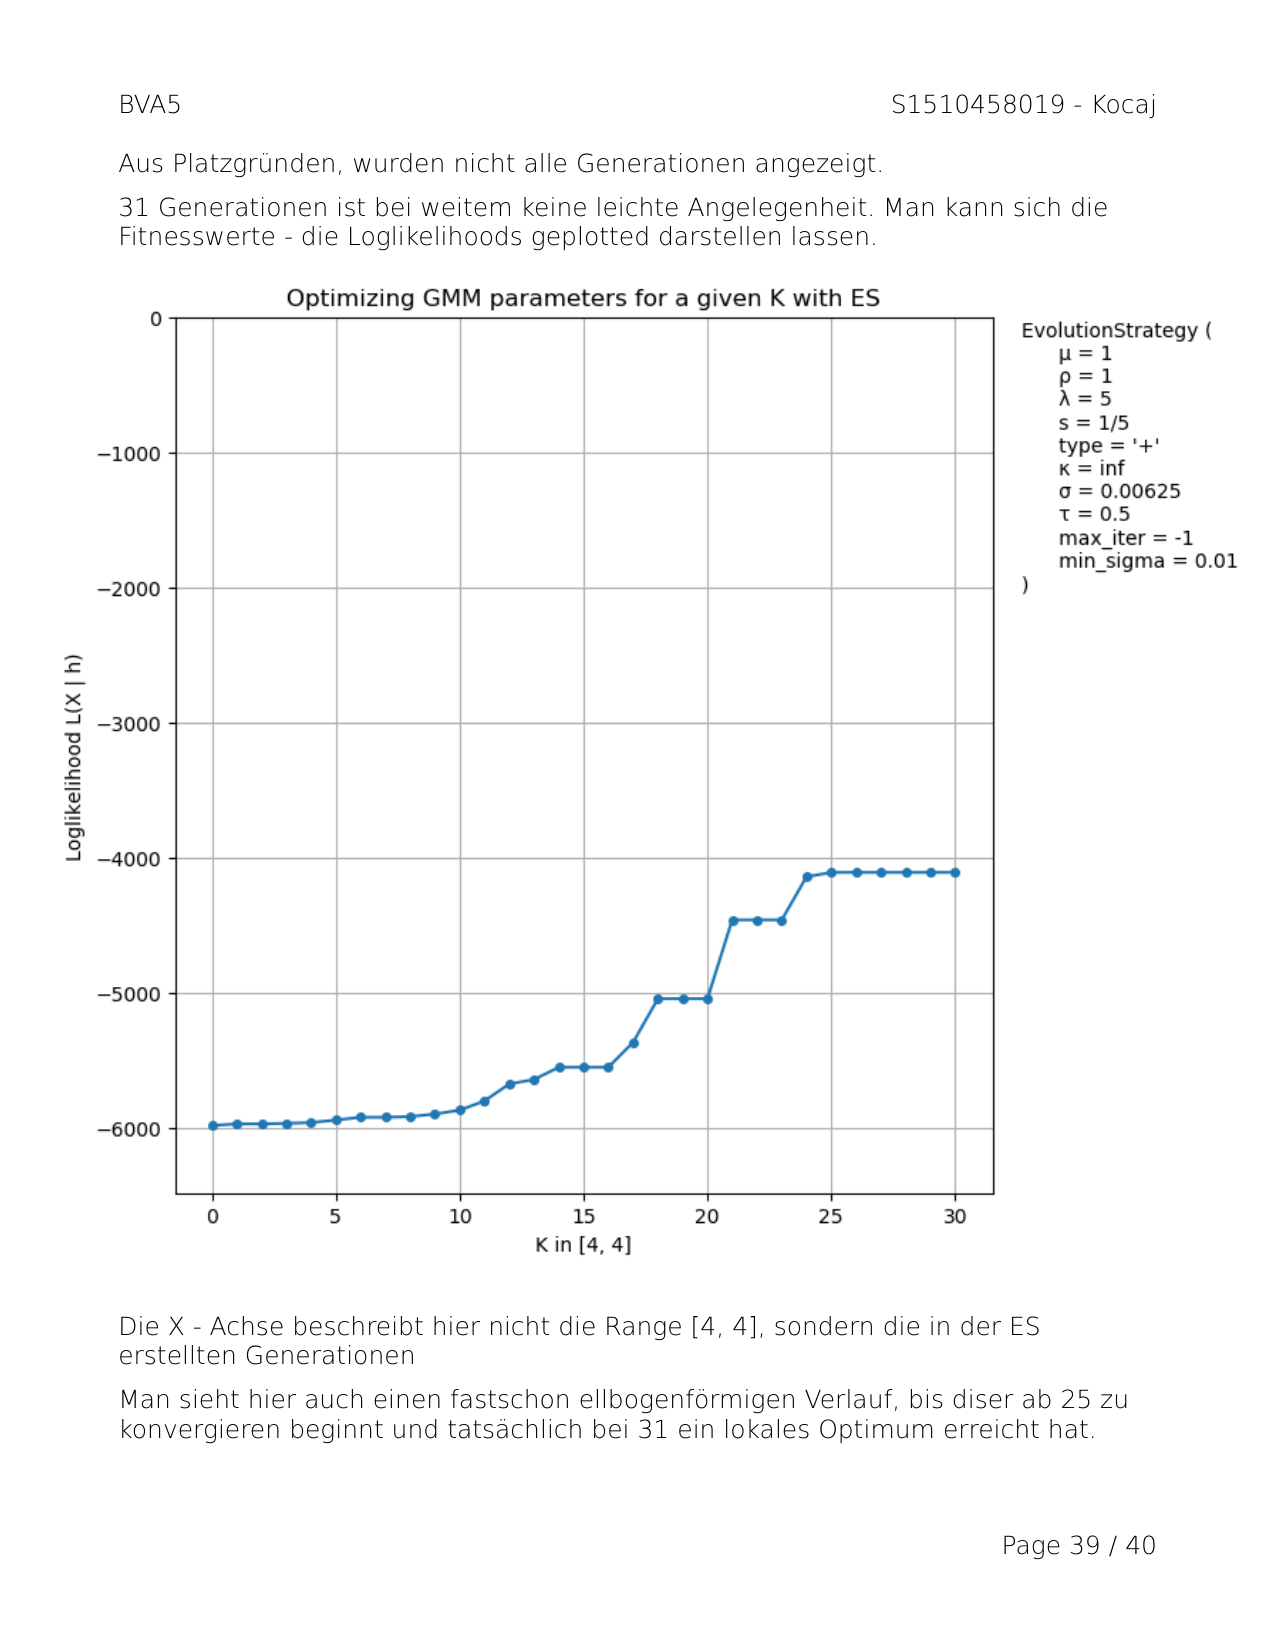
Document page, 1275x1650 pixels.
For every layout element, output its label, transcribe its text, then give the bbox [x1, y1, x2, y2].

text Aus Platzgründen, wurden nicht alle Generationen angezeigt. [118, 149, 1157, 178]
picture [52, 275, 1252, 1269]
text Die X - Achse beschreibt hier nicht die Range [4, 4], sondern die in der ES erstellten Generationen [118, 1312, 1157, 1371]
text 31 Generationen ist bei weitem keine leichte Angelegenheit. Man kann sich die Fitnesswerte - die Loglikelihoods geplotted darstellen lassen. [118, 193, 1157, 252]
text Man sieht hier auch einen fastschon ellbogenförmigen Verlauf, bis diser ab 25 zu konvergieren beginnt und tatsächlich bei 31 ein lokales Optimum erreicht hat. [118, 1386, 1157, 1444]
